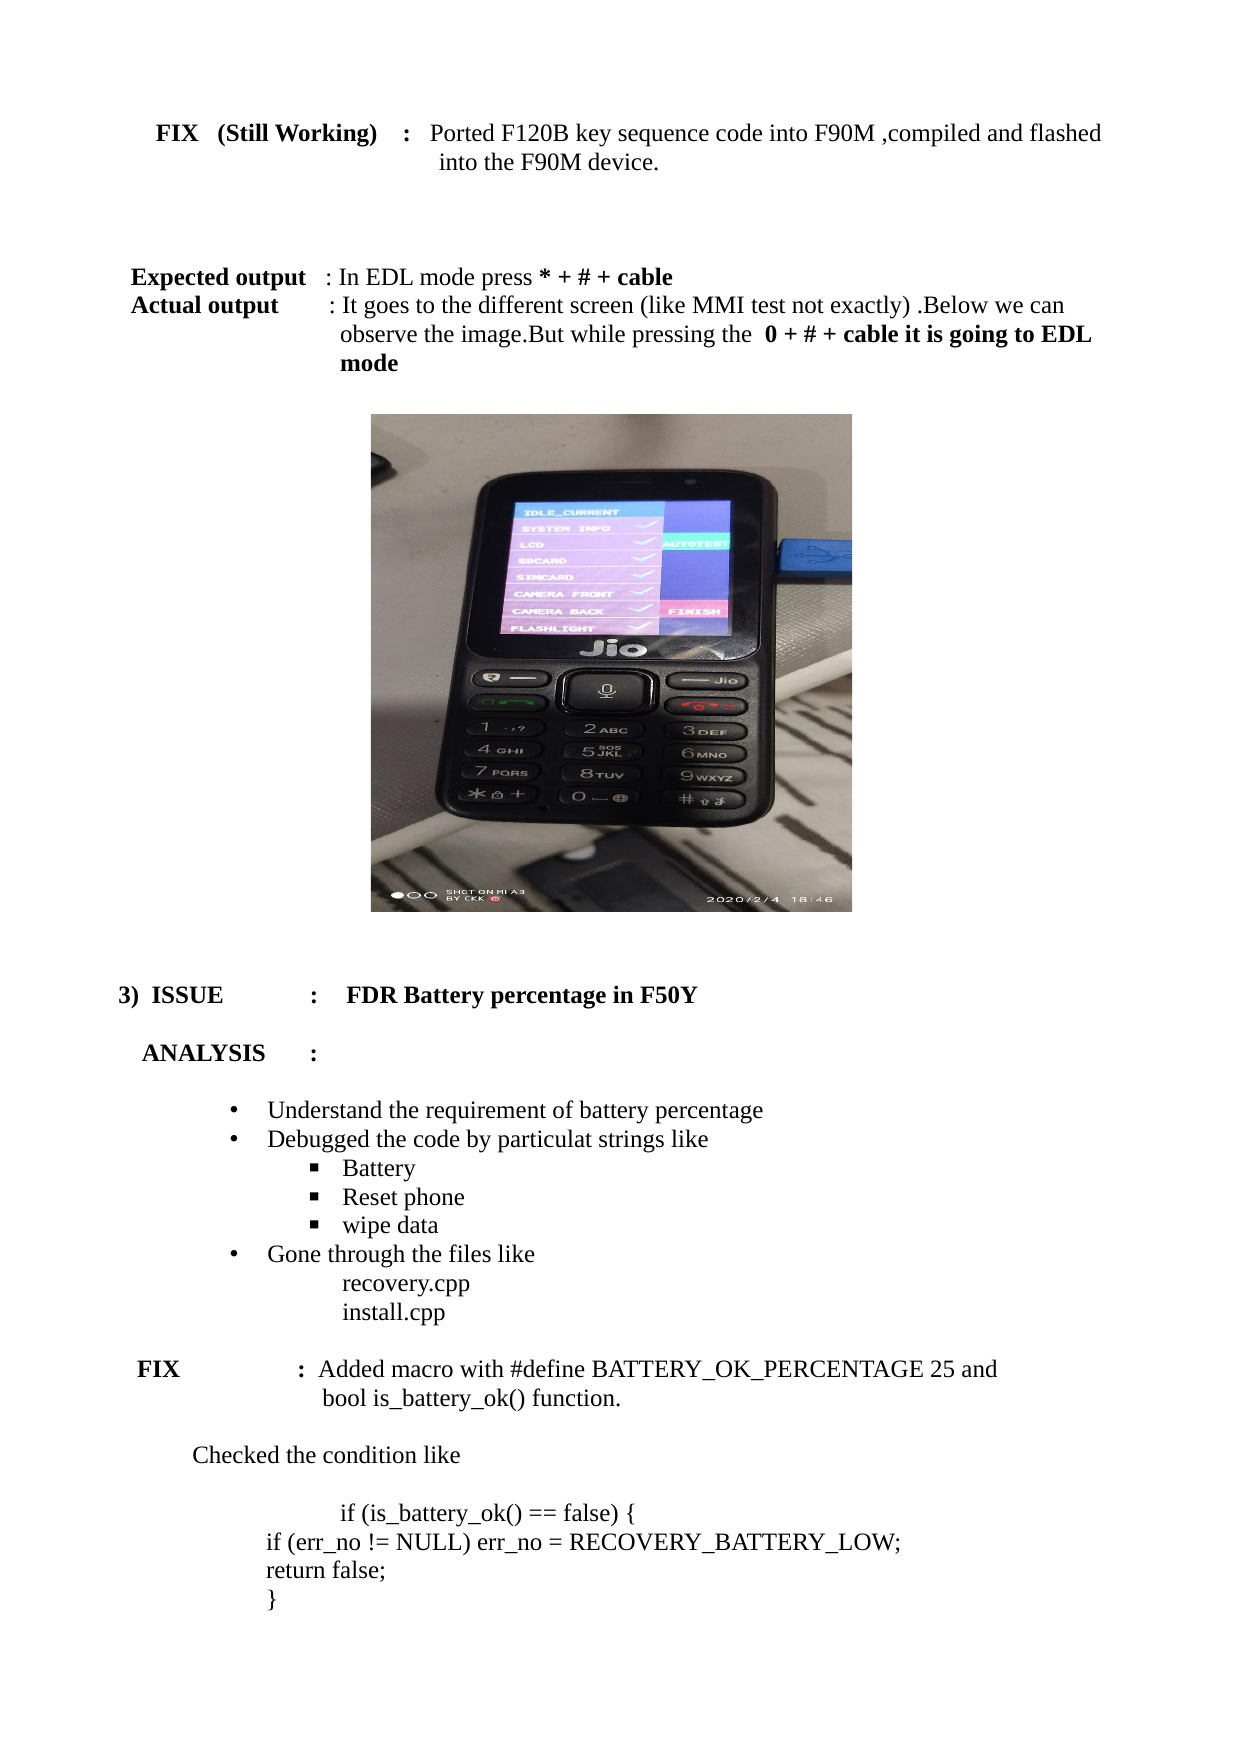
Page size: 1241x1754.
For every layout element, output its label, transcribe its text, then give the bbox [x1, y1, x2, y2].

text Expected output : In EDL mode press * + # + cable [118, 262, 1122, 291]
list Debugged the code by particulat strings like [229, 1124, 1122, 1153]
list Reset phone [304, 1182, 1122, 1211]
list recovery.cpp [304, 1268, 1122, 1297]
text if (is_battery_ok() == false) { [118, 1498, 1122, 1527]
text Checked the condition like [118, 1441, 1122, 1469]
list wipe data [304, 1211, 1122, 1239]
text if (err_no != NULL) err_no = RECOVERY_BATTERY_LOW; [118, 1527, 1122, 1556]
text } [118, 1584, 1122, 1613]
text Actual output : It goes to the different screen (like MMI test not exactly) .Below we can observe the image.But while pressing the 0 + # + cable it is going to EDL mode [118, 291, 1122, 377]
text ANALYSIS : [118, 1038, 1122, 1067]
list Battery [304, 1153, 1122, 1182]
list Gone through the files like [229, 1239, 1122, 1268]
picture [370, 414, 853, 912]
text 3) ISSUE : FDR Battery percentage in F50Y [118, 981, 1122, 1009]
list install.cpp [304, 1297, 1122, 1326]
text FIX : Added macro with #define BATTERY_OK_PERCENTAGE 25 and [118, 1354, 1122, 1383]
text bool is_battery_ok() function. [118, 1383, 1122, 1412]
list Understand the requirement of battery percentage [229, 1096, 1122, 1124]
text FIX (Still Working) : Ported F120B key sequence code into F90M ,compiled and flashed into the F90M device. [118, 118, 1122, 176]
text return false; [118, 1556, 1122, 1584]
